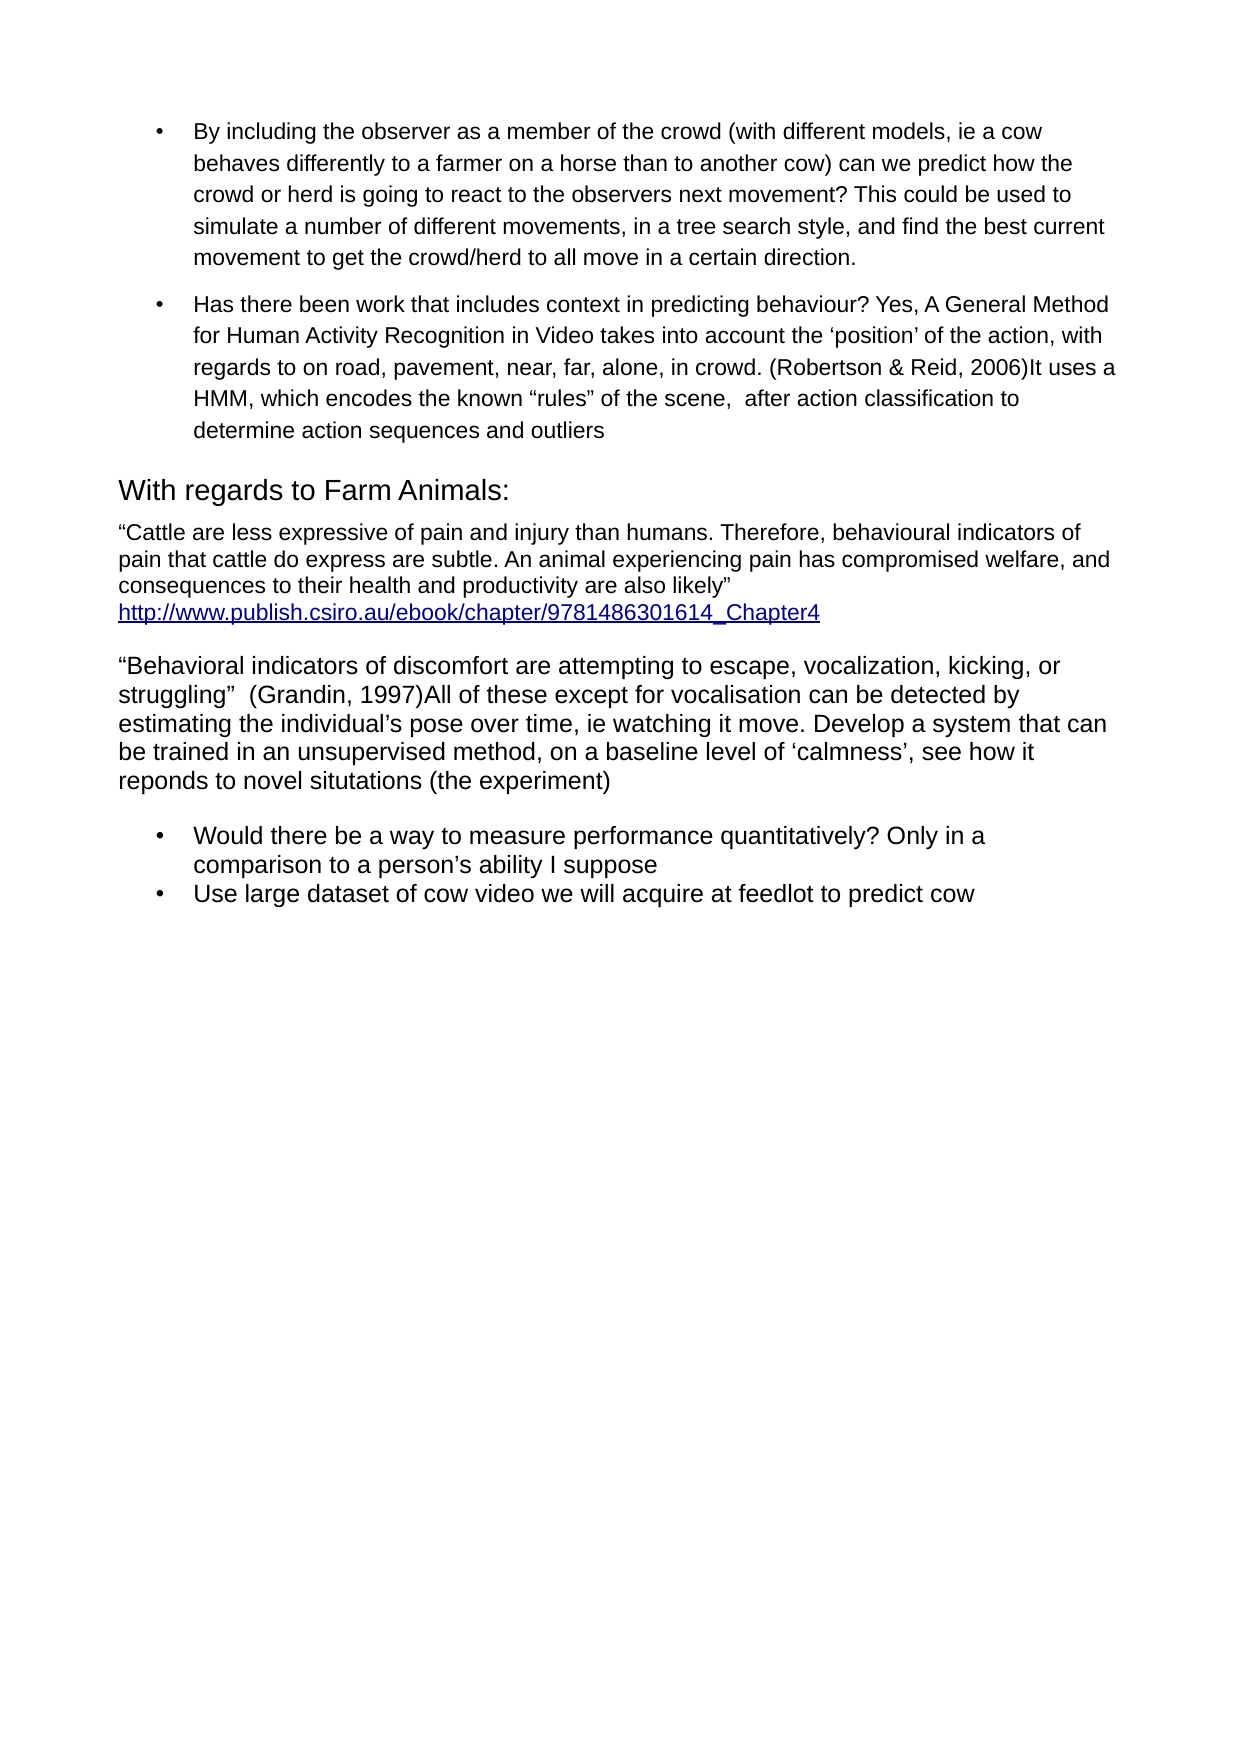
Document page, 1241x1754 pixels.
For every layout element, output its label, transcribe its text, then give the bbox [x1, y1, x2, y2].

list Has there been work that includes context in predicting behaviour? Yes, A General Method for Human Activity Recognition in Video takes into account the ‘position’ of the action, with regards to on road, pavement, near, far, alone, in crowd. (Robertson & Reid, 2006)⁠It uses a HMM, which encodes the known “rules” of the scene, after action classification to determine action sequences and outliers [156, 291, 1122, 443]
subtitle With regards to Farm Animals: [118, 473, 1122, 507]
text “Cattle are less expressive of pain and injury than humans. Therefore, behavioural indicators of pain that cattle do express are subtle. An animal experiencing pain has compromised welfare, and consequences to their health and productivity are also likely” http://www.publish.csiro.au/ebook/chapter/9781486301614_Chapter4 [118, 519, 1122, 625]
list By including the observer as a member of the crowd (with different models, ie a cow behaves differently to a farmer on a horse than to another cow) can we predict how the crowd or herd is going to react to the observers next movement? This could be used to simulate a number of different movements, in a tree search style, and find the best current movement to get the crowd/herd to all move in a certain direction. [156, 118, 1122, 271]
list Would there be a way to measure performance quantitatively? Only in a comparison to a person’s ability I suppose [156, 821, 1122, 879]
text “Behavioral indicators of discomfort are attempting to escape, vocalization, kicking, or struggling” (Grandin, 1997)⁠All of these except for vocalisation can be detected by estimating the individual’s pose over time, ie watching it move. Develop a system that can be trained in an unsupervised method, on a baseline level of ‘calmness’, see how it reponds to novel situtations (the experiment) [118, 651, 1122, 821]
list Use large dataset of cow video we will acquire at feedlot to predict cow [156, 879, 1122, 908]
